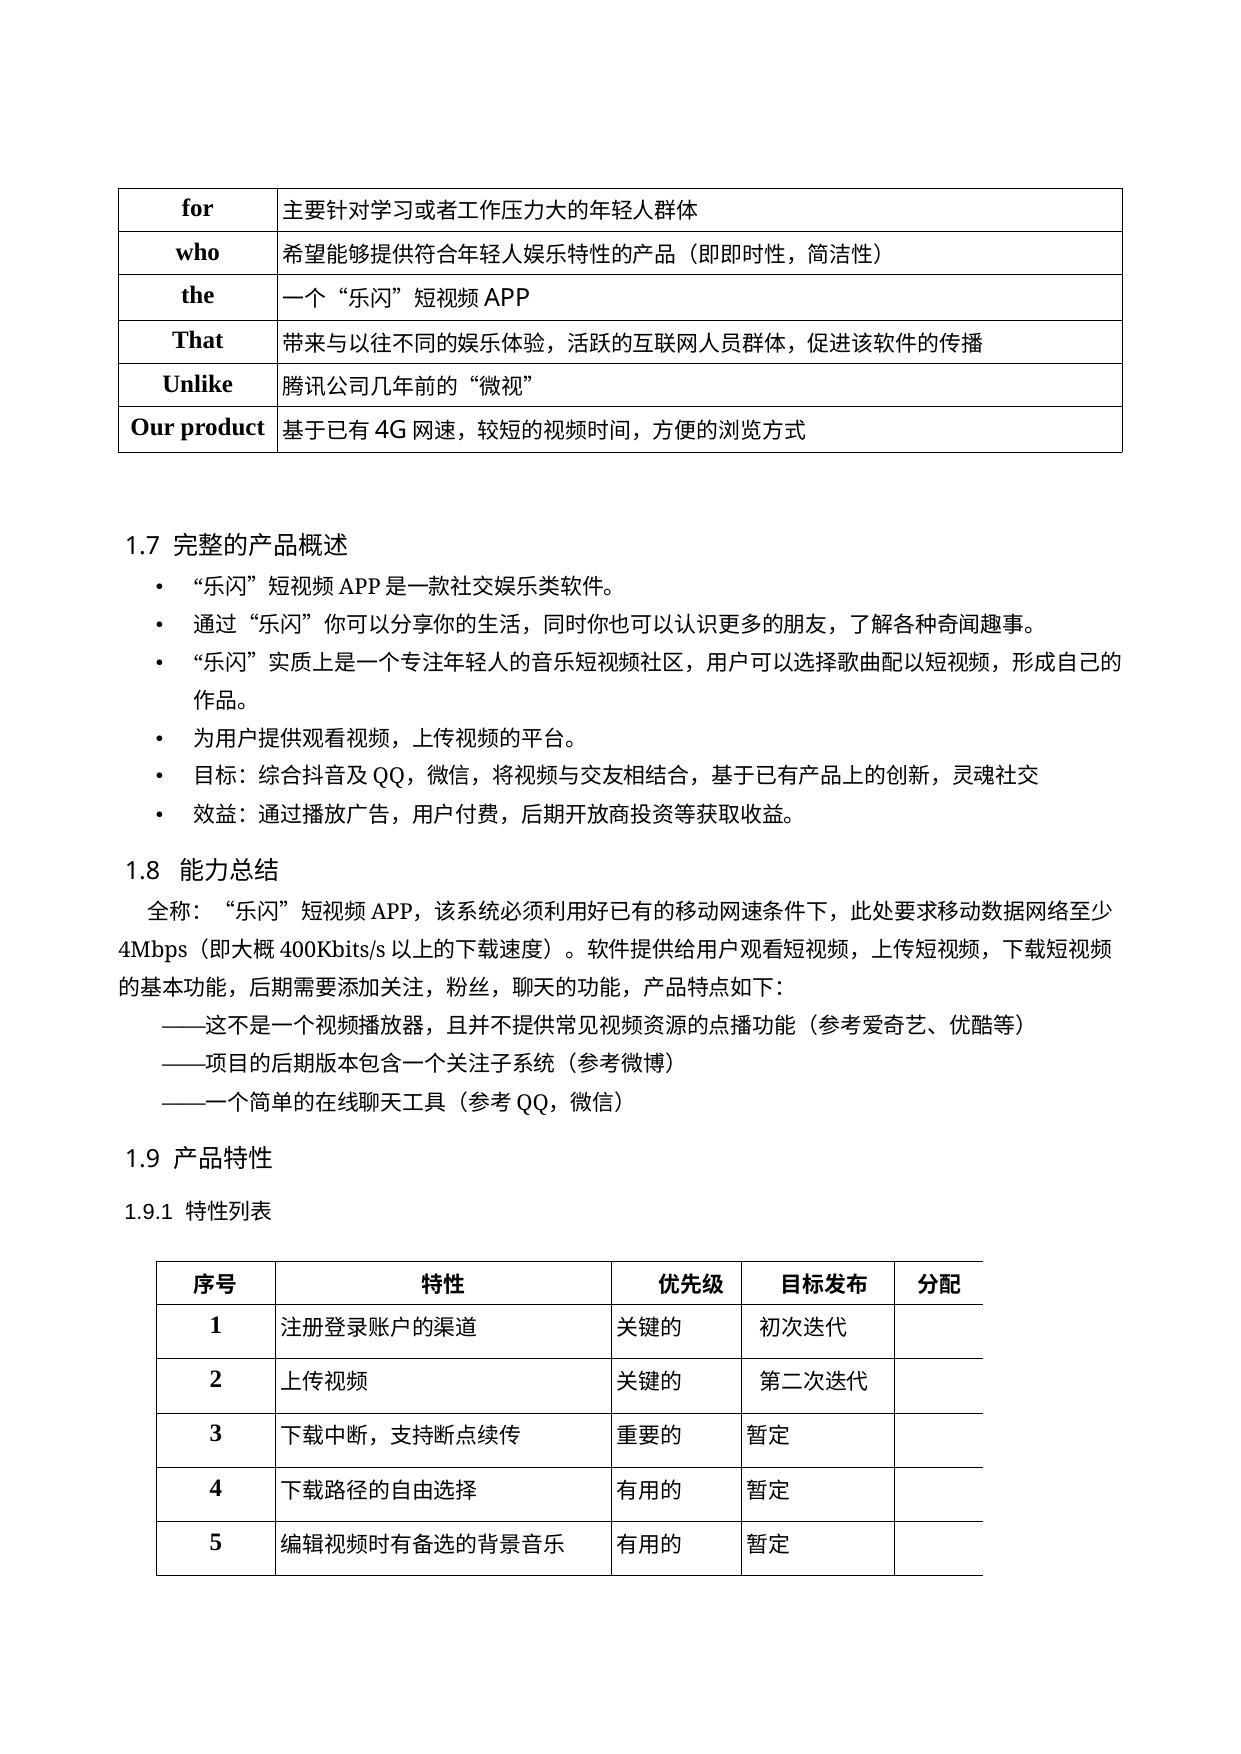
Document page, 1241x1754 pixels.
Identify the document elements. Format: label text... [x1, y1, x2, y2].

table_cell [895, 1305, 983, 1358]
text ——这不是一个视频播放器，且并不提供常见视频资源的点播功能（参考爱奇艺、优酷等） [118, 1008, 1122, 1040]
table_cell 上传视频 [276, 1359, 611, 1412]
table_cell 下载中断，支持断点续传 [276, 1414, 611, 1467]
table_cell 暂定 [742, 1522, 894, 1575]
table_cell 重要的 [612, 1414, 741, 1467]
table_cell the [119, 275, 277, 320]
table_cell [895, 1468, 983, 1521]
table_cell 有用的 [612, 1522, 741, 1575]
table_header 目标发布 [742, 1262, 894, 1304]
table_cell 初次迭代 [742, 1305, 894, 1358]
table_cell [895, 1522, 983, 1575]
subtitle 产品特性 [118, 1139, 1122, 1175]
list “乐闪”实质上是一个专注年轻人的音乐短视频社区，用户可以选择歌曲配以短视频，形成自己的作品。 [156, 645, 1122, 714]
table_cell 腾讯公司几年前的“微视” [278, 364, 1122, 406]
table_cell 注册登录账户的渠道 [276, 1305, 611, 1358]
table_cell That [119, 321, 277, 363]
table_header 主要针对学习或者工作压力大的年轻人群体 [278, 189, 1122, 231]
table_cell 第二次迭代 [742, 1359, 894, 1412]
table_header 分配 [895, 1262, 983, 1304]
table_cell 5 [157, 1522, 275, 1575]
subtitle 能力总结 [118, 851, 1122, 887]
table_cell 关键的 [612, 1305, 741, 1358]
table_header for [119, 189, 277, 231]
table_cell 编辑视频时有备选的背景音乐 [276, 1522, 611, 1575]
list 目标：综合抖音及QQ，微信，将视频与交友相结合，基于已有产品上的创新，灵魂社交 [156, 758, 1122, 790]
table_header 特性 [276, 1262, 611, 1304]
subtitle 完整的产品概述 [118, 525, 1122, 561]
table_cell 3 [157, 1414, 275, 1467]
table_cell [895, 1359, 983, 1412]
list “乐闪”短视频APP是一款社交娱乐类软件。 [156, 569, 1122, 600]
table_cell 基于已有4G网速，较短的视频时间，方便的浏览方式 [278, 407, 1122, 452]
table_cell 4 [157, 1468, 275, 1521]
text ——项目的后期版本包含一个关注子系统（参考微博） [118, 1046, 1122, 1078]
table_cell 关键的 [612, 1359, 741, 1412]
table_cell [895, 1414, 983, 1467]
table_cell 下载路径的自由选择 [276, 1468, 611, 1521]
table_cell 1 [157, 1305, 275, 1358]
text ——一个简单的在线聊天工具（参考QQ，微信） [118, 1084, 1122, 1116]
table_cell 希望能够提供符合年轻人娱乐特性的产品（即即时性，简洁性） [278, 232, 1122, 274]
table_cell Unlike [119, 364, 277, 406]
list 通过“乐闪”你可以分享你的生活，同时你也可以认识更多的朋友，了解各种奇闻趣事。 [156, 607, 1122, 638]
table_header 序号 [157, 1262, 275, 1304]
table_cell 带来与以往不同的娱乐体验，活跃的互联网人员群体，促进该软件的传播 [278, 321, 1122, 363]
text 全称：“乐闪”短视频APP，该系统必须利用好已有的移动网速条件下，此处要求移动数据网络至少4Mbps（即大概400Kbits/s以上的下载速度）。软件提供给用户观看短视频，上传短视频，下载短视频的基本功能，后期需要添加关注，粉丝，聊天的功能，产品特点如下： [118, 894, 1122, 1002]
table_header 优先级 [612, 1262, 741, 1304]
table_cell who [119, 232, 277, 274]
table_cell 暂定 [742, 1414, 894, 1467]
table_cell 2 [157, 1359, 275, 1412]
table_cell Our product [119, 407, 277, 452]
table_cell 一个“乐闪”短视频APP [278, 275, 1122, 320]
subtitle 特性列表 [118, 1194, 1122, 1226]
list 为用户提供观看视频，上传视频的平台。 [156, 721, 1122, 752]
table_cell 暂定 [742, 1468, 894, 1521]
table_cell 有用的 [612, 1468, 741, 1521]
list 效益：通过播放广告，用户付费，后期开放商投资等获取收益。 [156, 797, 1122, 828]
